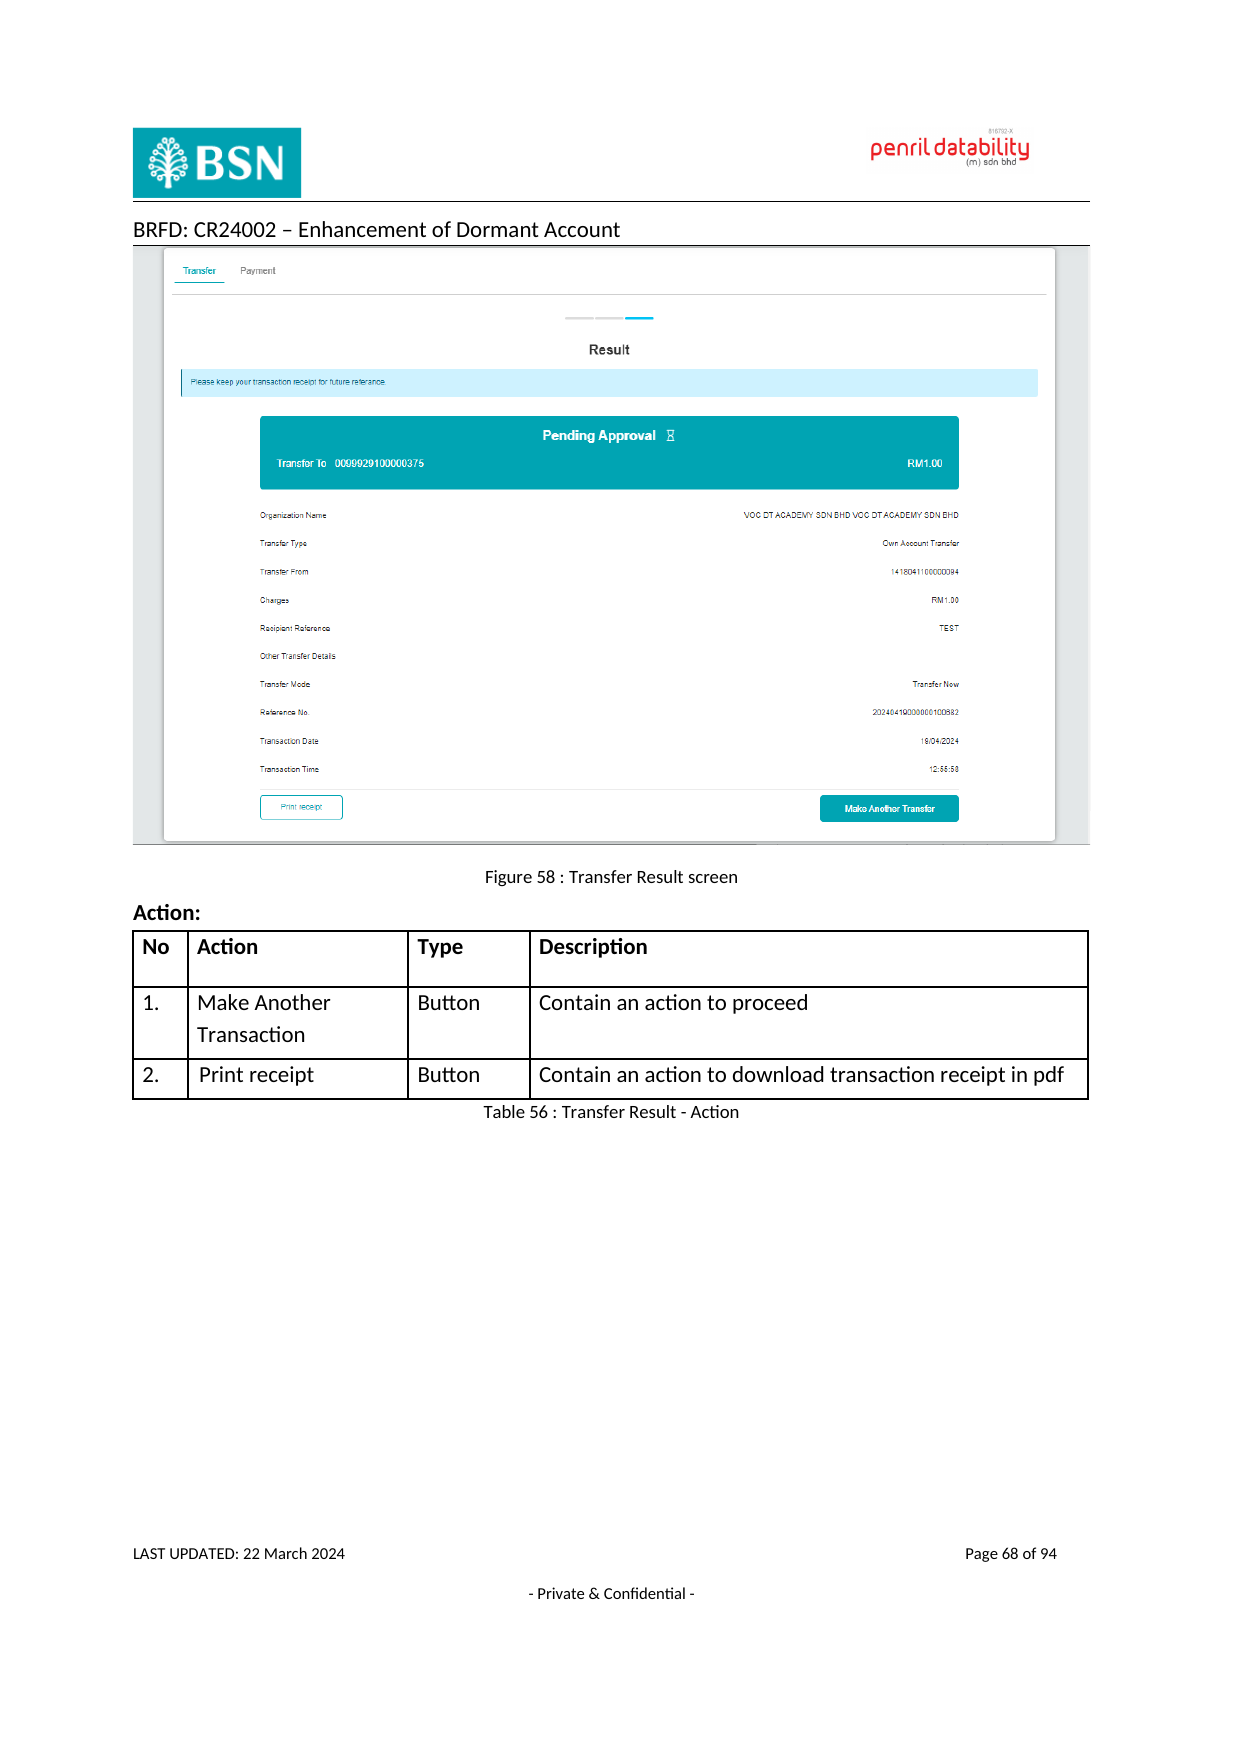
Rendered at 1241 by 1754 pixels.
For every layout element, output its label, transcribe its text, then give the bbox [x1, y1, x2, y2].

text Table 56 : Transfer Result - Action [133, 1100, 1090, 1123]
table_header Type [409, 932, 529, 986]
table_cell Make Another Transaction [189, 988, 407, 1058]
text Action: [133, 898, 1022, 926]
table_cell 1. [134, 988, 187, 1058]
text Figure 58 : Transfer Result screen [133, 865, 1090, 888]
table_header No [134, 932, 187, 986]
table_cell 2. [134, 1060, 187, 1098]
table_cell Button [409, 1060, 529, 1098]
table_cell Contain an action to download transaction receipt in pdf [531, 1060, 1087, 1098]
table_header Description [531, 932, 1087, 986]
table_header Action [189, 932, 407, 986]
table_cell Contain an action to proceed [531, 988, 1087, 1058]
table_cell Button [409, 988, 529, 1058]
table_cell Print receipt [189, 1060, 407, 1098]
